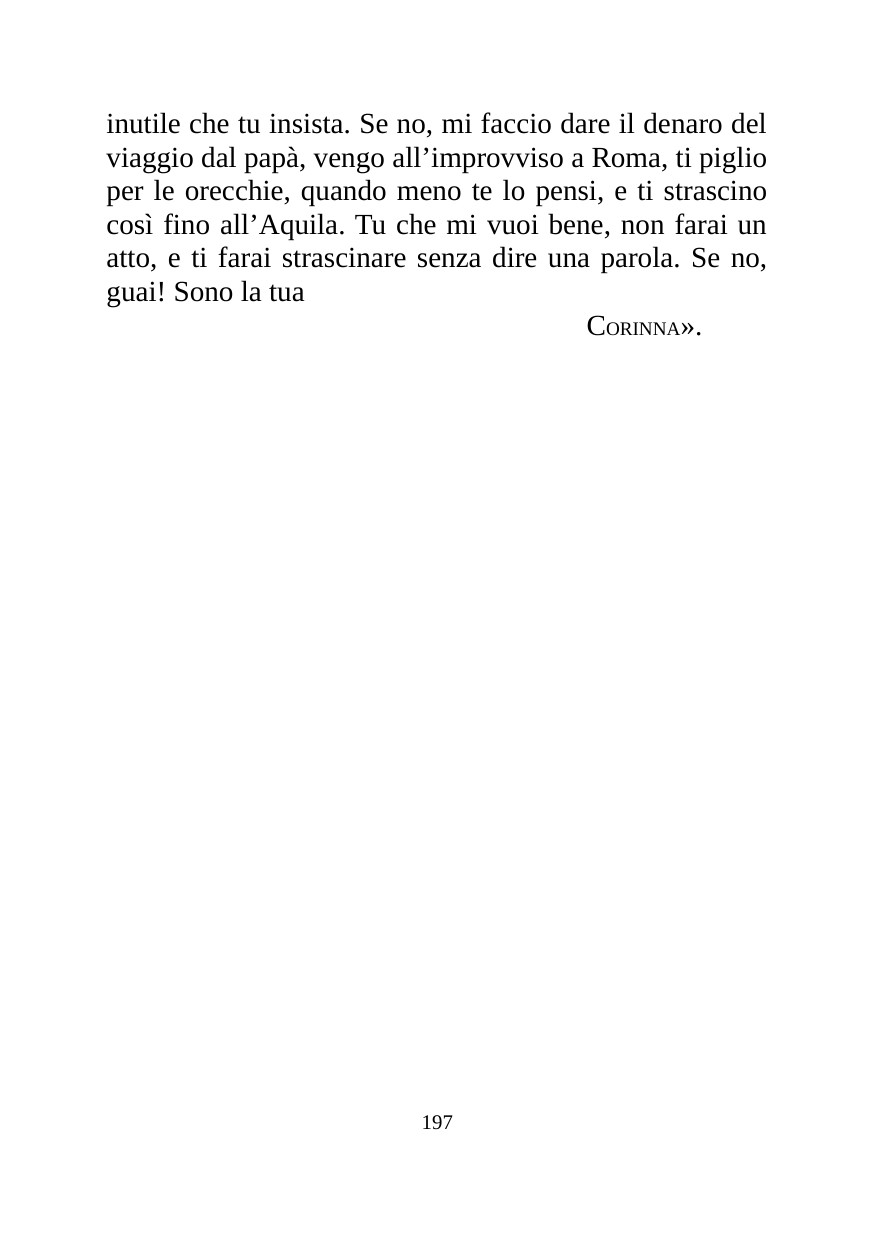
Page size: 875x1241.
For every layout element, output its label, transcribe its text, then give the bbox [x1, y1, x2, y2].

text inutile che tu insista. Se no, mi faccio dare il denaro del viaggio dal papà, vengo all’improvviso a Roma, ti piglio per le orecchie, quando meno te lo pensi, e ti strascino così fino all’Aquila. Tu che mi vuoi bene, non farai un atto, e ti farai strascinare senza dire una parola. Se no, guai! Sono la tua [106, 106, 768, 307]
text Corinna». [106, 308, 702, 342]
